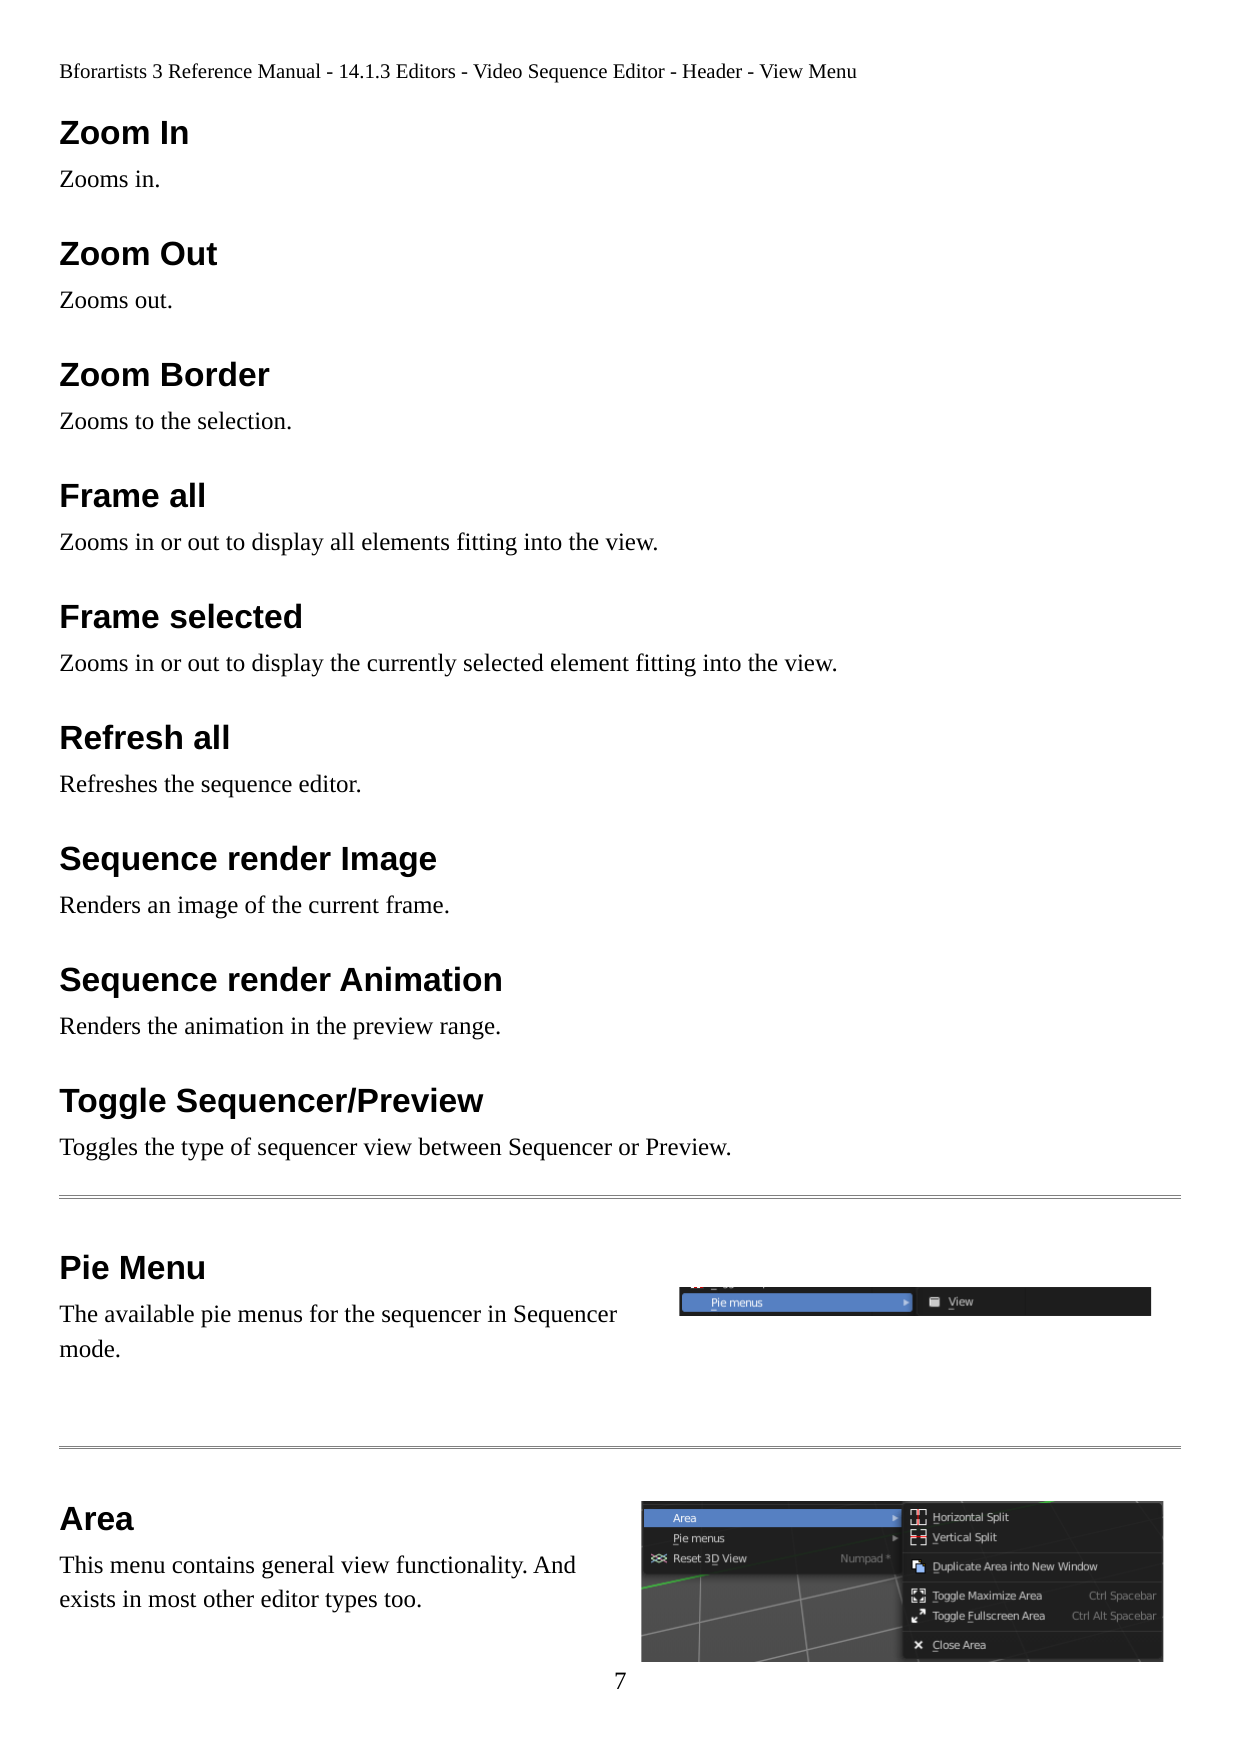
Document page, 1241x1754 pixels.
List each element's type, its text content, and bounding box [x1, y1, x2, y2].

picture [679, 1287, 1152, 1316]
subtitle Frame selected [59, 597, 1181, 635]
text Refreshes the sequence editor. [59, 769, 1181, 798]
text Toggles the type of sequencer view between Sequencer or Preview. [59, 1132, 1181, 1161]
subtitle Zoom In [59, 113, 1181, 151]
subtitle Frame all [59, 476, 1181, 514]
text Renders an image of the current frame. [59, 890, 1181, 919]
text Renders the animation in the preview range. [59, 1011, 1181, 1040]
text Zooms to the selection. [59, 406, 1181, 434]
text The available pie menus for the sequencer in Sequencer mode. [59, 1299, 1181, 1362]
subtitle Zoom Border [59, 355, 1181, 393]
text Zooms out. [59, 285, 1181, 313]
text This menu contains general view functionality. And exists in most other editor types too. [59, 1550, 641, 1613]
subtitle Refresh all [59, 718, 1181, 756]
subtitle Sequence render Animation [59, 960, 1181, 998]
picture [641, 1501, 1164, 1662]
text Zooms in. [59, 164, 1181, 192]
text Zooms in or out to display the currently selected element fitting into the view. [59, 648, 1181, 677]
subtitle Pie Menu [59, 1248, 1181, 1287]
text Zooms in or out to display all elements fitting into the view. [59, 527, 1181, 556]
subtitle Area [59, 1499, 1181, 1537]
subtitle Sequence render Image [59, 839, 1181, 877]
subtitle Zoom Out [59, 234, 1181, 272]
subtitle Toggle Sequencer/Preview [59, 1081, 1181, 1119]
